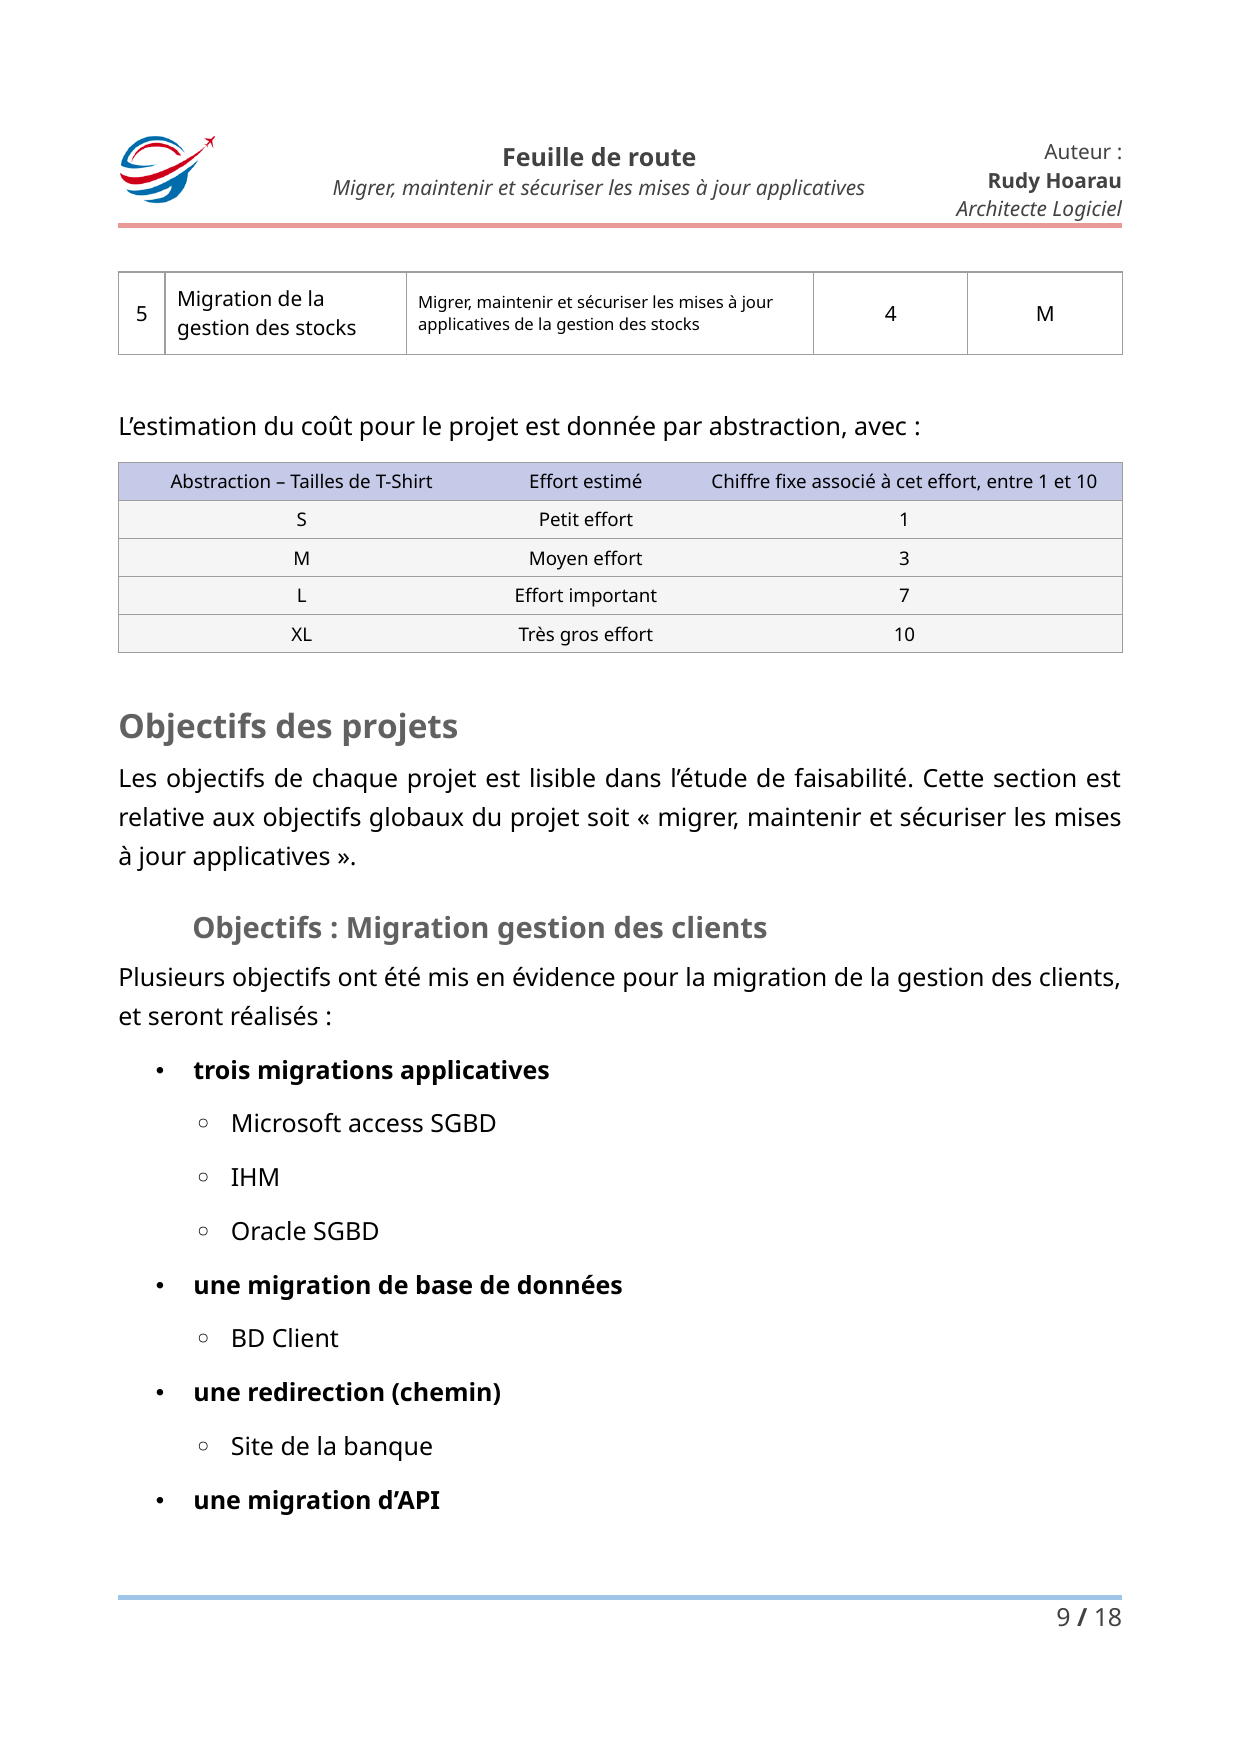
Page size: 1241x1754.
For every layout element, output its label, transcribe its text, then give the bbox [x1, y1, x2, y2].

table_header Chiffre fixe associé à cet effort, entre 1 et 10 [686, 463, 1122, 500]
table_cell 1 [686, 501, 1122, 538]
table_cell 3 [686, 539, 1122, 576]
list Site de la banque [193, 1429, 1122, 1463]
table_cell Effort important [485, 577, 686, 614]
table_cell Moyen effort [485, 539, 686, 576]
table_header Abstraction – Tailles de T-Shirt [119, 463, 485, 500]
picture [118, 132, 218, 209]
table_cell 4 [814, 273, 967, 353]
subtitle Objectifs : Migration gestion des clients [118, 907, 1122, 947]
list une migration d’API [156, 1482, 1122, 1516]
table_cell 10 [686, 615, 1122, 652]
table_cell M [119, 539, 485, 576]
list IHM [193, 1160, 1122, 1194]
text Les objectifs de chaque projet est lisible dans l’étude de faisabilité. Cette section est relative aux objectifs globaux du projet soit « migrer, maintenir et sécuriser les mises à jour applicatives ». [118, 761, 1122, 873]
list trois migrations applicatives [156, 1052, 1122, 1086]
table_cell 5 [119, 273, 164, 353]
table_cell Très gros effort [485, 615, 686, 652]
table_cell XL [119, 615, 485, 652]
table_cell M [968, 273, 1122, 353]
table_cell L [119, 577, 485, 614]
list une redirection (chemin) [156, 1375, 1122, 1409]
list une migration de base de données [156, 1267, 1122, 1301]
table_cell 7 [686, 577, 1122, 614]
table_cell S [119, 501, 485, 538]
table_cell Migrer, maintenir et sécuriser les mises à jour applicatives de la gestion des stocks [407, 273, 813, 353]
list Oracle SGBD [193, 1214, 1122, 1248]
text Plusieurs objectifs ont été mis en évidence pour la migration de la gestion des clients, et seront réalisés : [118, 959, 1122, 1033]
table_cell Petit effort [485, 501, 686, 538]
list Microsoft access SGBD [193, 1106, 1122, 1140]
subtitle Objectifs des projets [118, 703, 1122, 748]
table_cell Migration de la gestion des stocks [166, 273, 406, 353]
table_header Effort estimé [485, 463, 686, 500]
text L’estimation du coût pour le projet est donnée par abstraction, avec : [118, 408, 1122, 442]
list BD Client [193, 1321, 1122, 1355]
